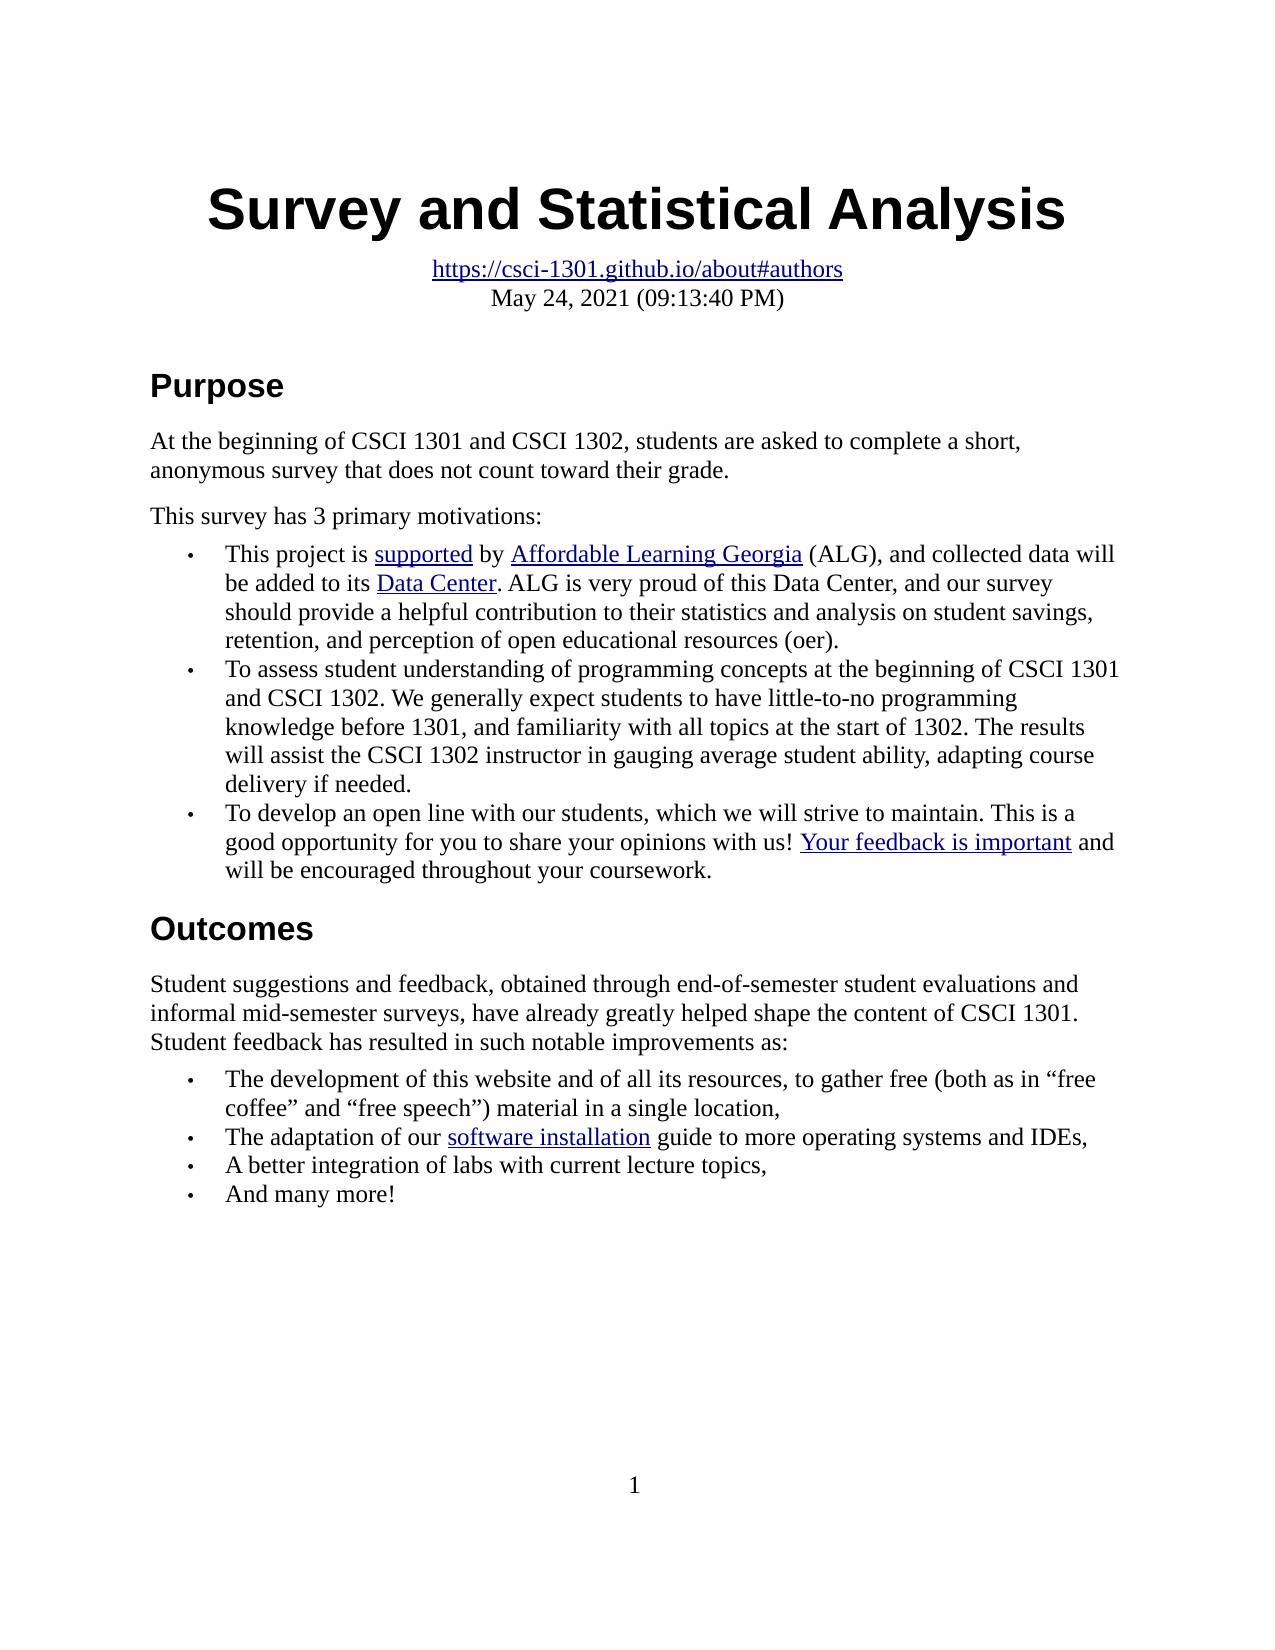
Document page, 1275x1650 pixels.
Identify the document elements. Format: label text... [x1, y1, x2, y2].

text May 24, 2021 (09:13:40 PM) [150, 283, 1125, 312]
list To assess student understanding of programming concepts at the beginning of CSCI 1301 and CSCI 1302. We generally expect students to have little-to-no programming knowledge before 1301, and familiarity with all topics at the start of 1302. The results will assist the CSCI 1302 instructor in gauging average student ability, adapting course delivery if needed. [187, 654, 1125, 798]
list To develop an open line with our students, which we will strive to maintain. This is a good opportunity for you to share your opinions with us! Your feedback is important and will be encouraged throughout your coursework. [187, 798, 1125, 884]
text https://csci-1301.github.io/about#authors [150, 254, 1125, 283]
list The development of this website and of all its resources, to gather free (both as in “free coffee” and “free speech”) material in a single location, [187, 1064, 1125, 1122]
list The adaptation of our software installation guide to more operating systems and IDEs, [187, 1122, 1125, 1151]
subtitle Outcomes [150, 909, 1125, 948]
title Survey and Statistical Analysis [150, 175, 1125, 242]
text This survey has 3 primary motivations: [150, 501, 1125, 530]
list A better integration of labs with current lecture topics, [187, 1151, 1125, 1179]
text Student suggestions and feedback, obtained through end-of-semester student evaluations and informal mid-semester surveys, have already greatly helped shape the content of CSCI 1301. Student feedback has resulted in such notable improvements as: [150, 969, 1125, 1055]
subtitle Purpose [150, 366, 1125, 404]
list This project is supported by Affordable Learning Georgia (ALG), and collected data will be added to its Data Center. ALG is very proud of this Data Center, and our survey should provide a helpful contribution to their statistics and analysis on student savings, retention, and perception of open educational resources (oer). [187, 539, 1125, 654]
text At the beginning of CSCI 1301 and CSCI 1302, students are asked to complete a short, anonymous survey that does not count toward their grade. [150, 426, 1125, 483]
list And many more! [187, 1179, 1125, 1208]
